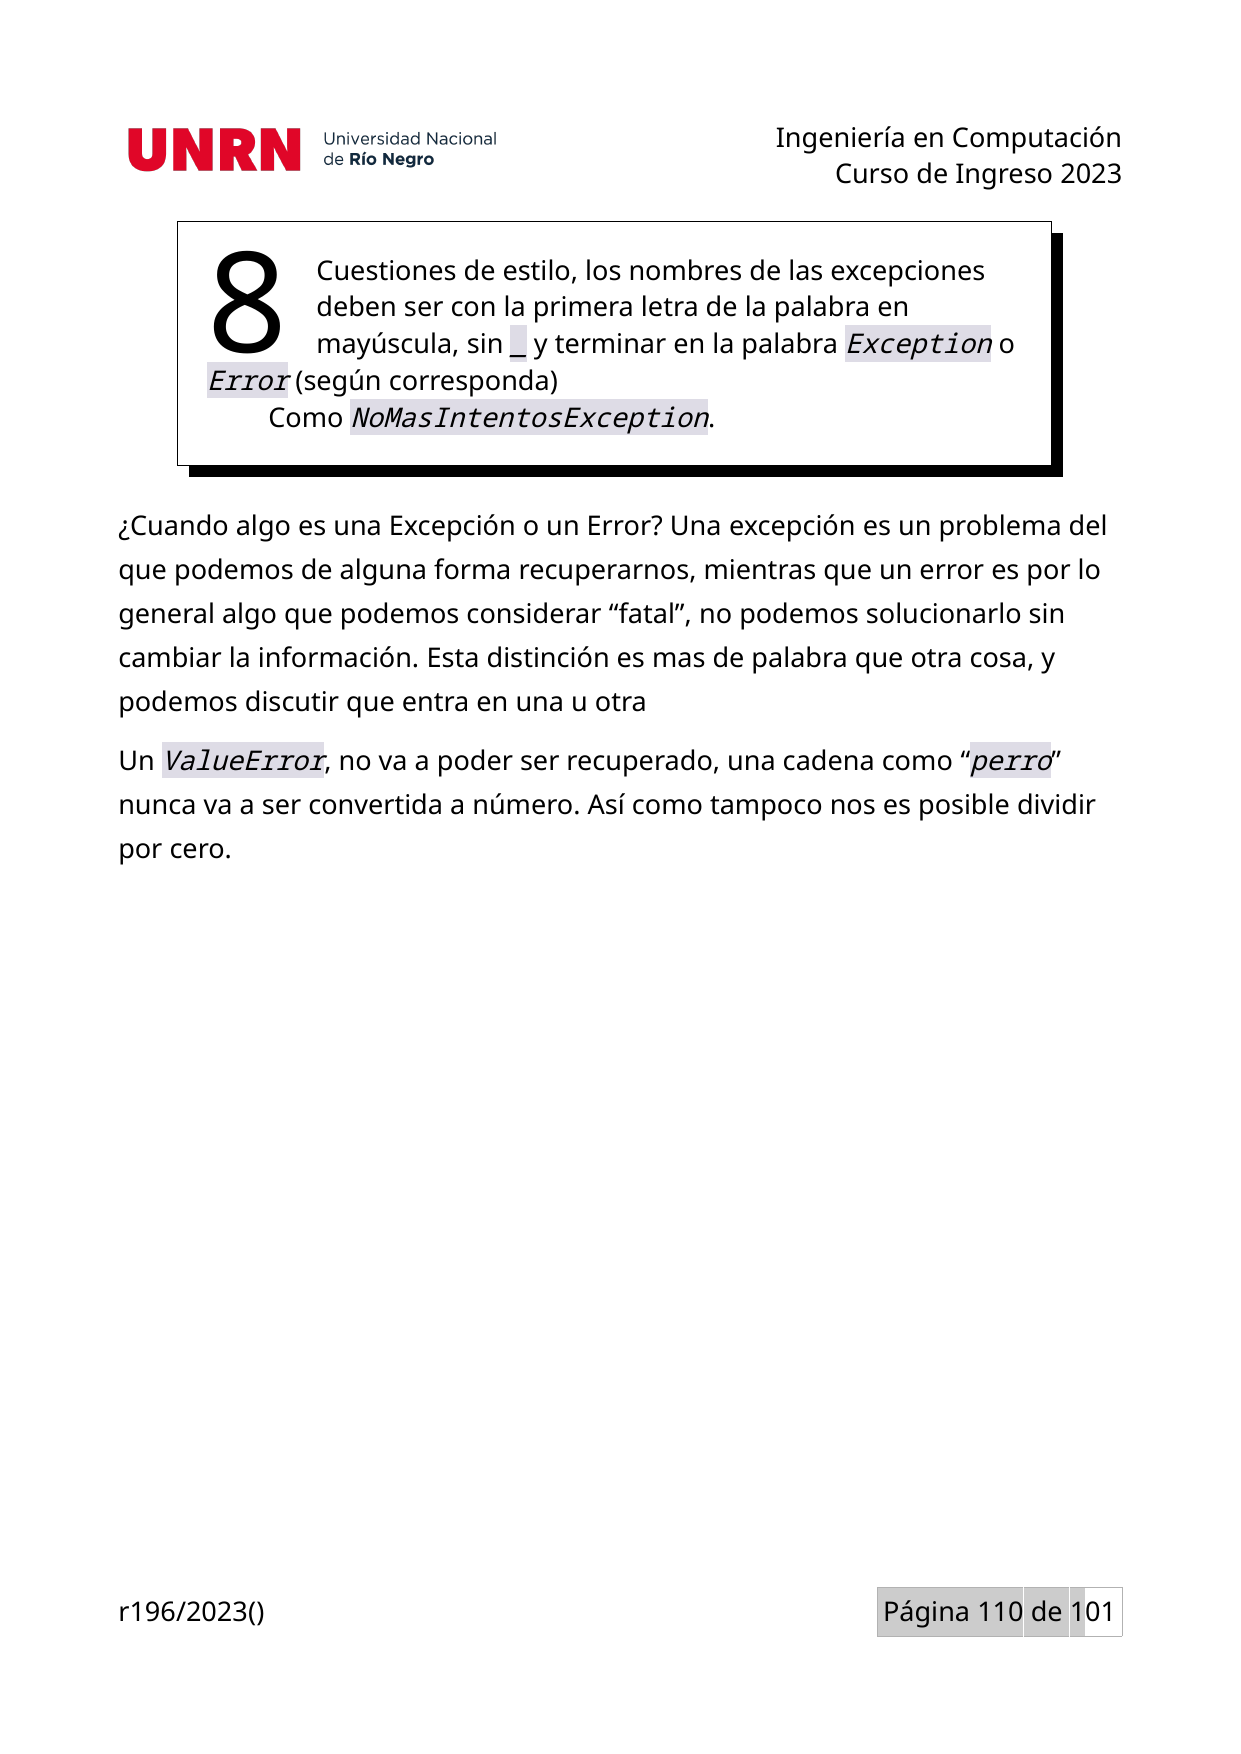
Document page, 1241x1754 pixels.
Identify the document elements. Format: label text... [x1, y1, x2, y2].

text ¿Cuando algo es una Excepción o un Error? Una excepción es un problema del que podemos de alguna forma recuperarnos, mientras que un error es por lo general algo que podemos considerar “fatal”, no podemos solucionarlo sin cambiar la información. Esta distinción es mas de palabra que otra cosa, y podemos discutir que entra en una u otra [118, 506, 1122, 720]
picture [118, 118, 505, 180]
text 8Cuestiones de estilo, los nombres de las excepciones deben ser con la primera letra de la palabra en mayúscula, sin _ y terminar en la palabra Exception o Error (según corresponda) Como NoMasIntentosException. [178, 222, 1051, 465]
text Un ValueError, no va a poder ser recuperado, una cadena como “perro” nunca va a ser convertida a número. Así como tampoco nos es posible dividir por cero. [118, 742, 1122, 867]
